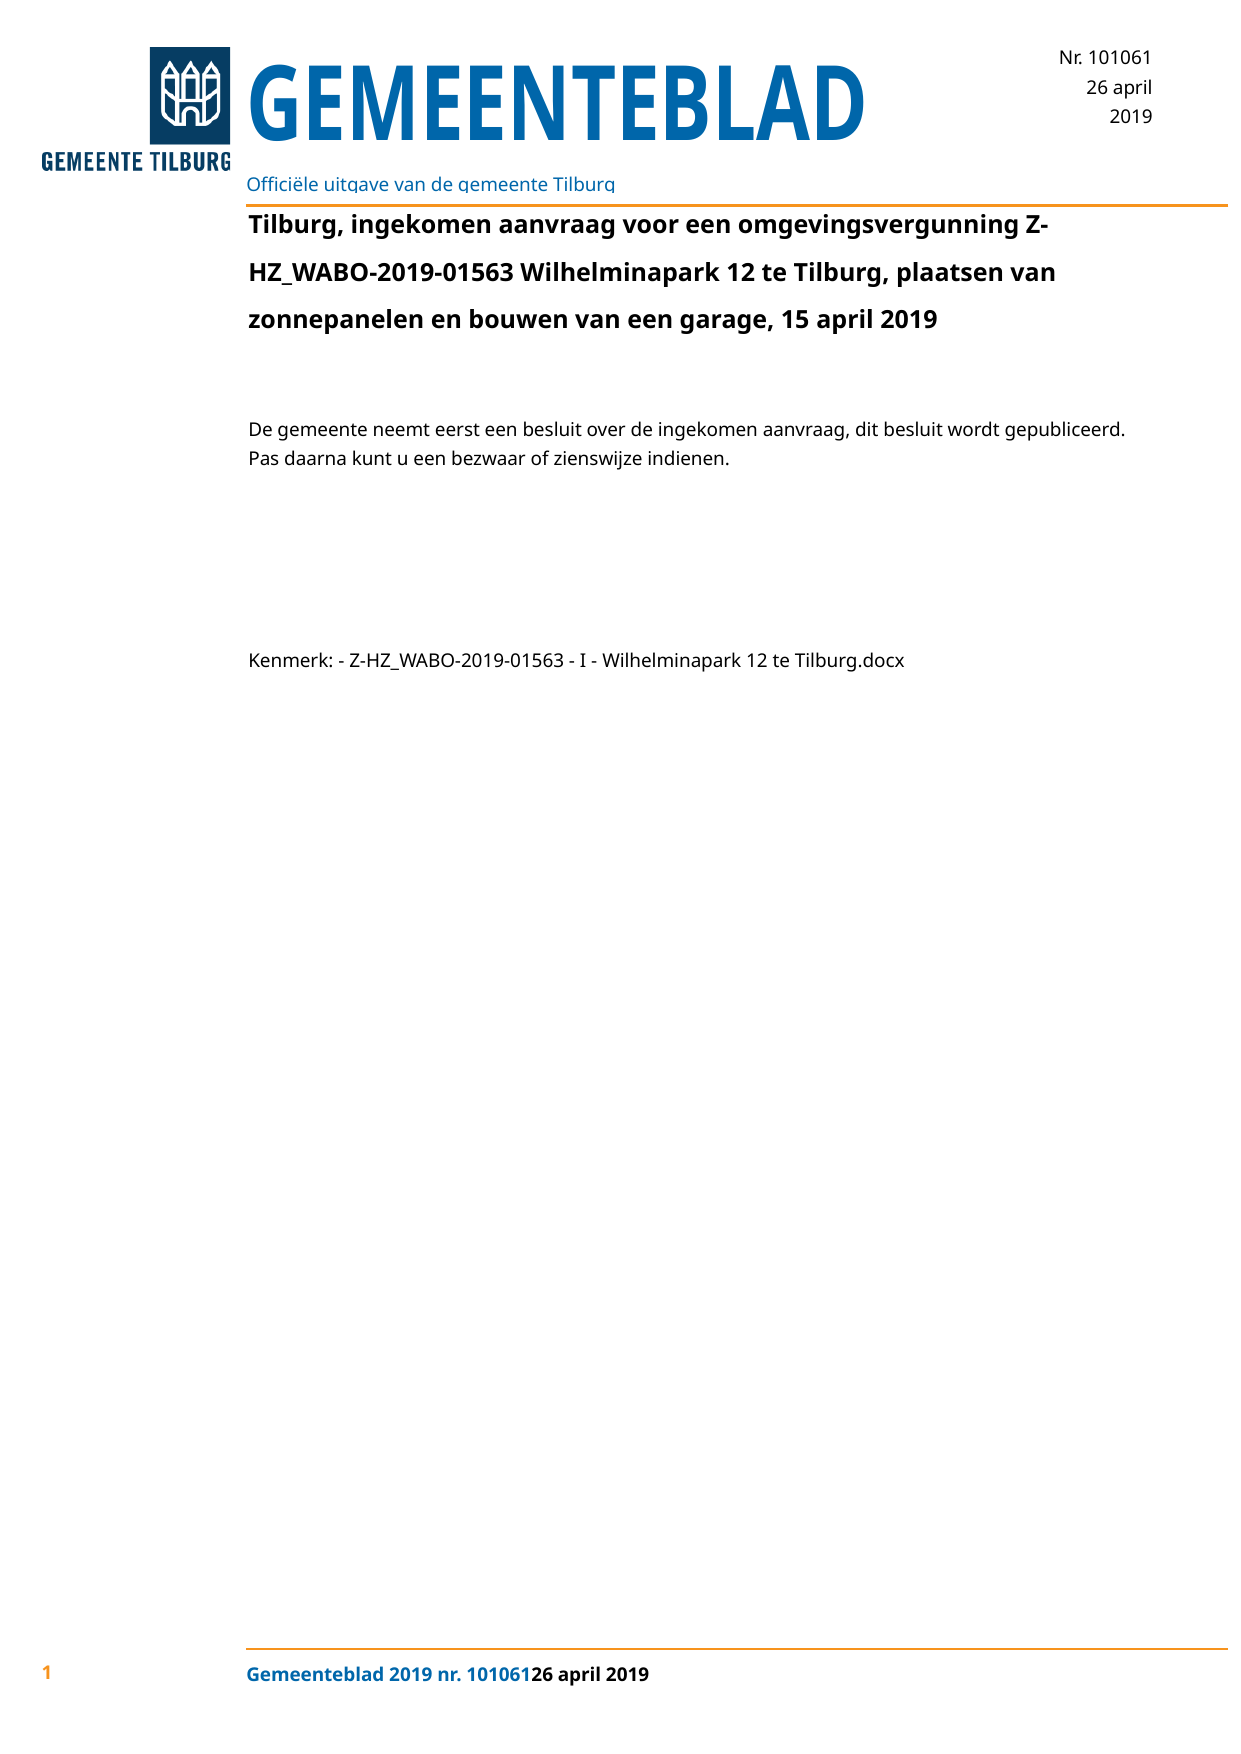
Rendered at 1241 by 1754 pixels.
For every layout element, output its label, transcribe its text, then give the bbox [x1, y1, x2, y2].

text De gemeente neemt eerst een besluit over de ingekomen aanvraag, dit besluit wordt gepubliceerd. Pas daarna kunt u een bezwaar of zienswijze indienen. [248, 416, 1152, 471]
text Tilburg, ingekomen aanvraag voor een omgevingsvergunning Z-HZ_WABO-2019-01563 Wilhelminapark 12 te Tilburg, plaatsen van zonnepanelen en bouwen van een garage, 15 april 2019 [248, 207, 1152, 336]
picture [41, 47, 231, 172]
text Kenmerk: - Z-HZ_WABO-2019-01563 - I - Wilhelminapark 12 te Tilburg.docx [248, 647, 1152, 673]
